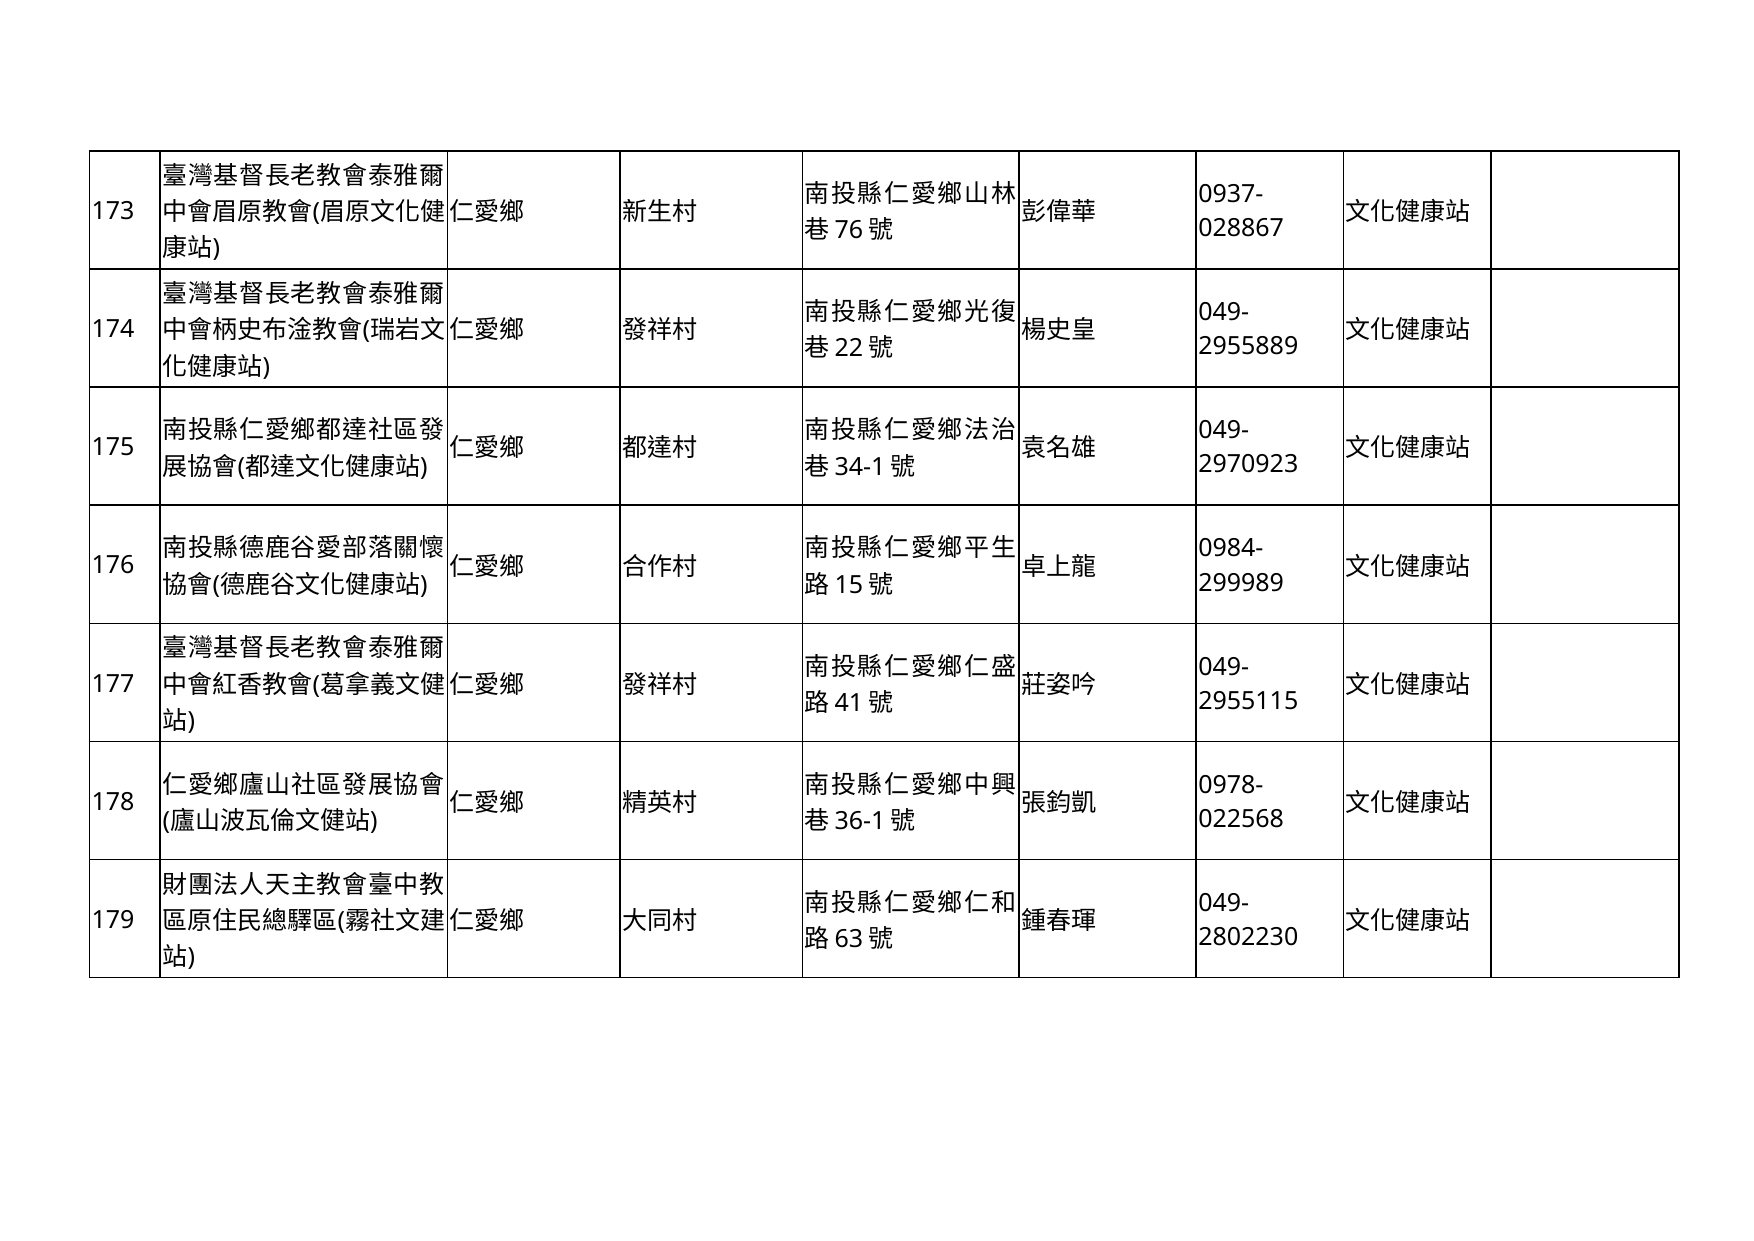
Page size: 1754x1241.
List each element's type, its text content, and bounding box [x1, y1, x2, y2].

table_cell 174 [90, 270, 159, 386]
table_cell 049-2955889 [1197, 270, 1343, 386]
table_cell 文化健康站 [1344, 152, 1490, 268]
table_cell 仁愛鄉 [448, 742, 619, 859]
table_cell 卓上龍 [1020, 506, 1195, 622]
table_cell [1492, 270, 1678, 386]
table_cell 臺灣基督長老教會泰雅爾中會紅香教會(葛拿義文健站) [161, 624, 447, 741]
table_cell 張鈞凱 [1020, 742, 1195, 859]
table_cell [1492, 152, 1678, 268]
table_cell 大同村 [621, 860, 802, 977]
table_cell 臺灣基督長老教會泰雅爾中會柄史布淦教會(瑞岩文化健康站) [161, 270, 447, 386]
table_cell [1492, 860, 1678, 977]
table_cell 049-2970923 [1197, 388, 1343, 504]
table_cell 176 [90, 506, 159, 622]
table_cell 南投縣仁愛鄉中興巷36-1號 [803, 742, 1018, 859]
table_cell 049-2802230 [1197, 860, 1343, 977]
table_cell 175 [90, 388, 159, 504]
table_cell 仁愛鄉 [448, 270, 619, 386]
table_cell 0978-022568 [1197, 742, 1343, 859]
table_cell [1492, 624, 1678, 741]
table_cell 南投縣仁愛鄉光復巷22號 [803, 270, 1018, 386]
table_cell 仁愛鄉 [448, 388, 619, 504]
table_cell [1492, 742, 1678, 859]
table_cell [1492, 506, 1678, 622]
table_cell 袁名雄 [1020, 388, 1195, 504]
table_cell 新生村 [621, 152, 802, 268]
table_cell 南投縣仁愛鄉山林巷76號 [803, 152, 1018, 268]
table_cell 177 [90, 624, 159, 741]
table_cell 文化健康站 [1344, 388, 1490, 504]
table_cell 178 [90, 742, 159, 859]
table_cell 南投縣仁愛鄉仁盛路41號 [803, 624, 1018, 741]
table_cell 仁愛鄉 [448, 152, 619, 268]
table_cell 臺灣基督長老教會泰雅爾中會眉原教會(眉原文化健康站) [161, 152, 447, 268]
table_cell 南投縣仁愛鄉仁和路63號 [803, 860, 1018, 977]
table_cell 文化健康站 [1344, 742, 1490, 859]
table_cell 0984-299989 [1197, 506, 1343, 622]
table_cell 文化健康站 [1344, 624, 1490, 741]
table_cell 仁愛鄉廬山社區發展協會(廬山波瓦倫文健站) [161, 742, 447, 859]
table_cell 文化健康站 [1344, 860, 1490, 977]
table_cell 發祥村 [621, 624, 802, 741]
table_cell 楊史皇 [1020, 270, 1195, 386]
table_cell [1492, 388, 1678, 504]
table_cell 173 [90, 152, 159, 268]
table_cell 文化健康站 [1344, 270, 1490, 386]
table_cell 南投縣仁愛鄉法治巷34-1號 [803, 388, 1018, 504]
table_cell 仁愛鄉 [448, 624, 619, 741]
table_cell 南投縣仁愛鄉平生路15號 [803, 506, 1018, 622]
table_cell 彭偉華 [1020, 152, 1195, 268]
table_cell 文化健康站 [1344, 506, 1490, 622]
table_cell 精英村 [621, 742, 802, 859]
table_cell 鍾春琿 [1020, 860, 1195, 977]
table_cell 179 [90, 860, 159, 977]
table_cell 049-2955115 [1197, 624, 1343, 741]
table_cell 0937-028867 [1197, 152, 1343, 268]
table_cell 南投縣德鹿谷愛部落關懷協會(德鹿谷文化健康站) [161, 506, 447, 622]
table_cell 仁愛鄉 [448, 860, 619, 977]
table_cell 都達村 [621, 388, 802, 504]
table_cell 合作村 [621, 506, 802, 622]
table_cell 莊姿吟 [1020, 624, 1195, 741]
table_cell 仁愛鄉 [448, 506, 619, 622]
table_cell 南投縣仁愛鄉都達社區發展協會(都達文化健康站) [161, 388, 447, 504]
table_cell 發祥村 [621, 270, 802, 386]
table_cell 財團法人天主教會臺中教區原住民總驛區(霧社文建站) [161, 860, 447, 977]
